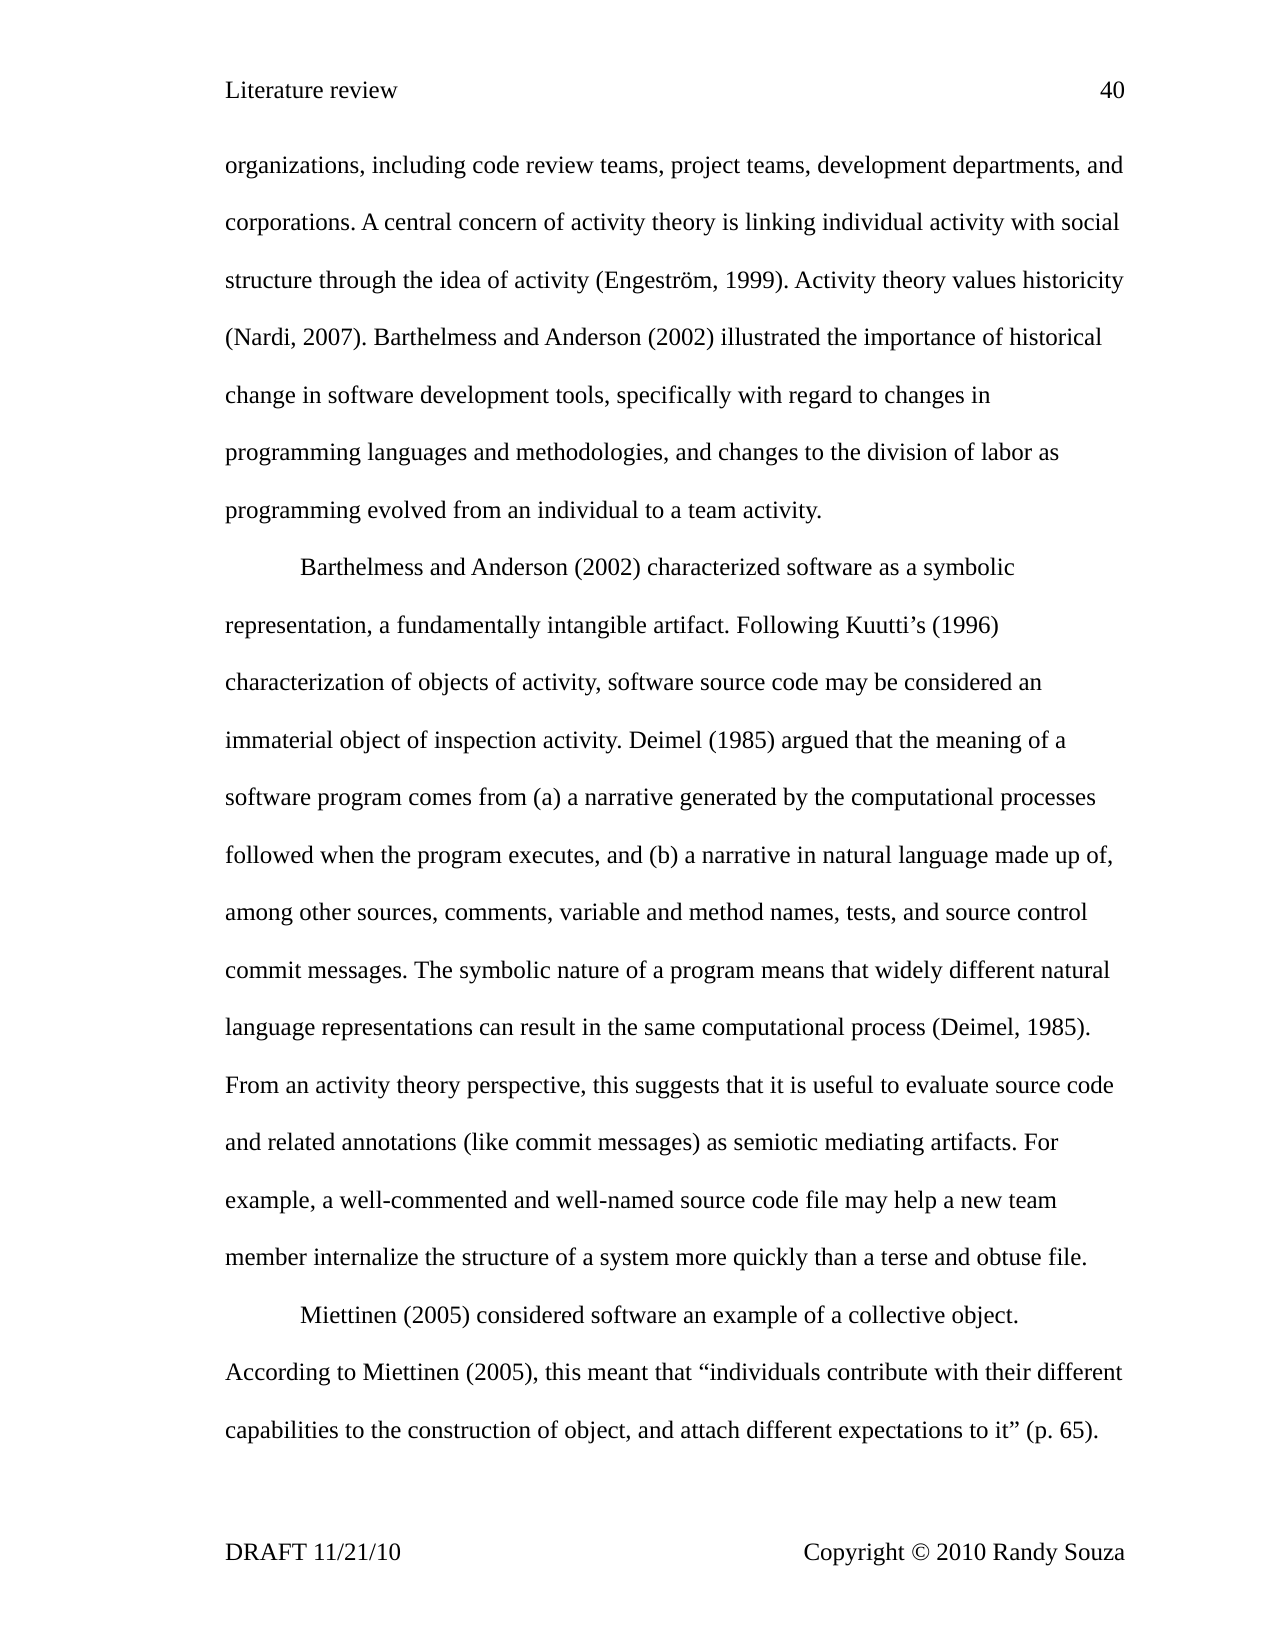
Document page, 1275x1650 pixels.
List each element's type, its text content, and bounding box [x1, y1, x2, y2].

text organizations, including code review teams, project teams, development departments, and corporations. A central concern of activity theory is linking individual activity with social structure through the idea of activity (Engeström, 1999). Activity theory values historicity (Nardi, 2007). Barthelmess and Anderson (2002) illustrated the importance of historical change in software development tools, specifically with regard to changes in programming languages and methodologies, and changes to the division of labor as programming evolved from an individual to a team activity. [225, 150, 1125, 524]
text Barthelmess and Anderson (2002) characterized software as a symbolic representation, a fundamentally intangible artifact. Following Kuutti’s (1996) characterization of objects of activity, software source code may be considered an immaterial object of inspection activity. Deimel (1985) argued that the meaning of a software program comes from (a) a narrative generated by the computational processes followed when the program executes, and (b) a narrative in natural language made up of, among other sources, comments, variable and method names, tests, and source control commit messages. The symbolic nature of a program means that widely different natural language representations can result in the same computational process (Deimel, 1985). From an activity theory perspective, this suggests that it is useful to evaluate source code and related annotations (like commit messages) as semiotic mediating artifacts. For example, a well-commented and well-named source code file may help a new team member internalize the structure of a system more quickly than a terse and obtuse file. [225, 552, 1125, 1271]
text Miettinen (2005) considered software an example of a collective object. According to Miettinen (2005), this meant that “individuals contribute with their different capabilities to the construction of object, and attach different expectations to it” (p. 65). [225, 1300, 1125, 1444]
